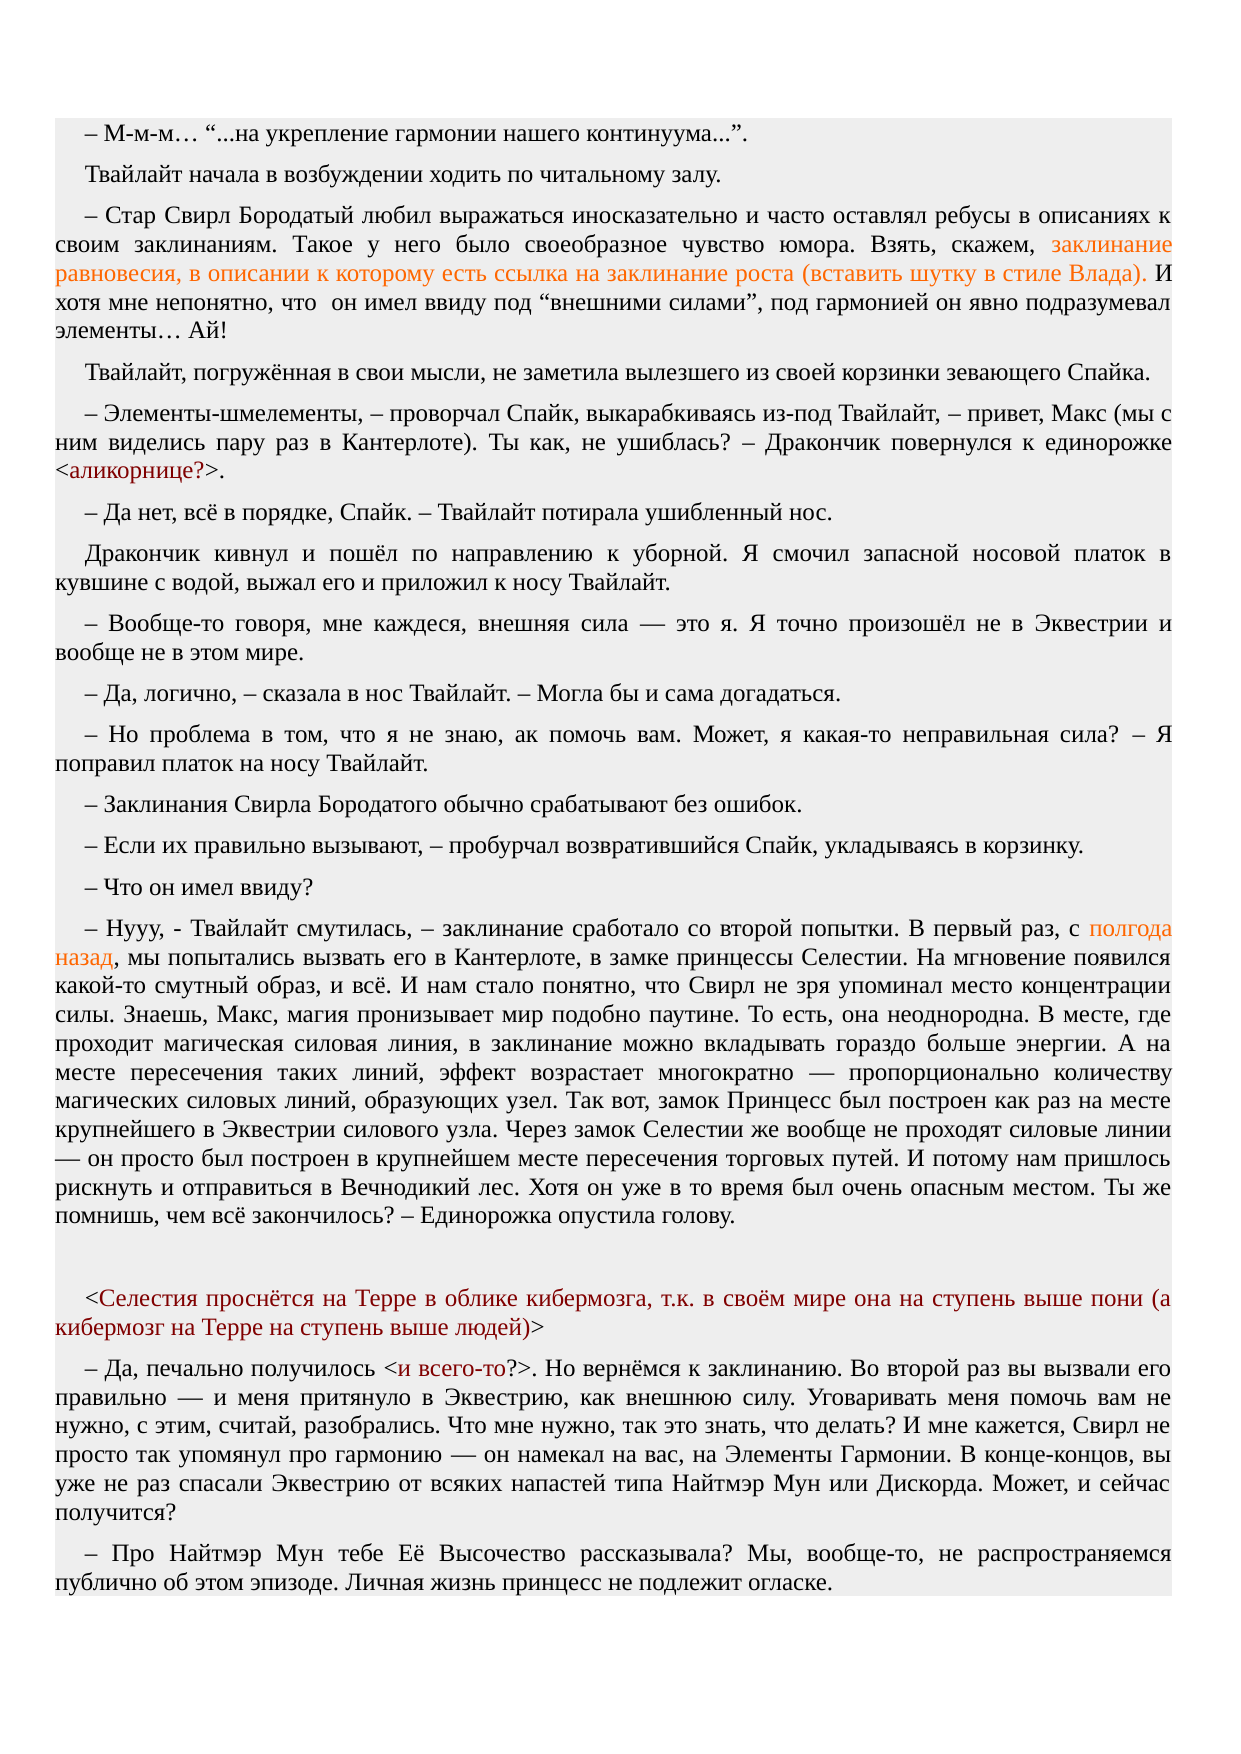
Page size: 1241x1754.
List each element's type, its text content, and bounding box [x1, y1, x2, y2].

text <Селестия проснётся на Терре в облике кибермозга, т.к. в своём мире она на ступень выше пони (а кибермозг на Терре на ступень выше людей)> [55, 1283, 1172, 1341]
text – Что он имел ввиду? [55, 872, 1172, 901]
text – Нууу, - Твайлайт смутилась, – заклинание сработало со второй попытки. В первый раз, с полгода назад, мы попытались вызвать его в Кантерлоте, в замке принцессы Селестии. На мгновение появился какой-то смутный образ, и всё. И нам стало понятно, что Свирл не зря упоминал место концентрации силы. Знаешь, Макс, магия пронизывает мир подобно паутине. То есть, она неоднородна. В месте, где проходит магическая силовая линия, в заклинание можно вкладывать гораздо больше энергии. А на месте пересечения таких линий, эффект возрастает многократно — пропорционально количеству магических силовых линий, образующих узел. Так вот, замок Принцесс был построен как раз на месте крупнейшего в Эквестрии силового узла. Через замок Селестии же вообще не проходят силовые линии — он просто был построен в крупнейшем месте пересечения торговых путей. И потому нам пришлось рискнуть и отправиться в Вечнодикий лес. Хотя он уже в то время был очень опасным местом. Ты же помнишь, чем всё закончилось? – Единорожка опустила голову. [55, 913, 1172, 1229]
text – Да, логично, – сказала в нос Твайлайт. – Могла бы и сама догадаться. [55, 678, 1172, 707]
text Твайлайт начала в возбуждении ходить по читальному залу. [55, 159, 1172, 188]
text – М-м-м… “...на укрепление гармонии нашего континуума...”. [55, 118, 1172, 147]
text – Если их правильно вызывают, – пробурчал возвратившийся Спайк, укладываясь в корзинку. [55, 831, 1172, 859]
text Твайлайт, погружённая в свои мысли, не заметила вылезшего из своей корзинки зевающего Спайка. [55, 357, 1172, 386]
text – Вообще-то говоря, мне каждеся, внешняя сила — это я. Я точно произошёл не в Эквестрии и вообще не в этом мире. [55, 608, 1172, 666]
text – Да нет, всё в порядке, Спайк. – Твайлайт потирала ушибленный нос. [55, 497, 1172, 526]
text – Элементы-шмелементы, – проворчал Спайк, выкарабкиваясь из-под Твайлайт, – привет, Макс (мы с ним виделись пару раз в Кантерлоте). Ты как, не ушиблась? – Дракончик повернулся к единорожке <аликорнице?>. [55, 398, 1172, 484]
text – Про Найтмэр Мун тебе Её Высочество рассказывала? Мы, вообще-то, не распространяемся публично об этом эпизоде. Личная жизнь принцесс не подлежит огласке. [55, 1538, 1172, 1596]
text – Стар Свирл Бородатый любил выражаться иносказательно и часто оставлял ребусы в описаниях к своим заклинаниям. Такое у него было своеобразное чувство юмора. Взять, скажем, заклинание равновесия, в описании к которому есть ссылка на заклинание роста (вставить шутку в стиле Влада). И хотя мне непонятно, что он имел ввиду под “внешними силами”, под гармонией он явно подразумевал элементы… Ай! [55, 201, 1172, 344]
text – Да, печально получилось <и всего-то?>. Но вернёмся к заклинанию. Во второй раз вы вызвали его правильно — и меня притянуло в Эквестрию, как внешнюю силу. Уговаривать меня помочь вам не нужно, с этим, считай, разобрались. Что мне нужно, так это знать, что делать? И мне кажется, Свирл не просто так упомянул про гармонию — он намекал на вас, на Элементы Гармонии. В конце-концов, вы уже не раз спасали Эквестрию от всяких напастей типа Найтмэр Мун или Дискорда. Может, и сейчас получится? [55, 1353, 1172, 1526]
text Дракончик кивнул и пошёл по направлению к уборной. Я смочил запасной носовой платок в кувшине с водой, выжал его и приложил к носу Твайлайт. [55, 538, 1172, 596]
text – Заклинания Свирла Бородатого обычно срабатывают без ошибок. [55, 789, 1172, 818]
text – Но проблема в том, что я не знаю, ак помочь вам. Может, я какая-то неправильная сила? – Я поправил платок на носу Твайлайт. [55, 719, 1172, 777]
